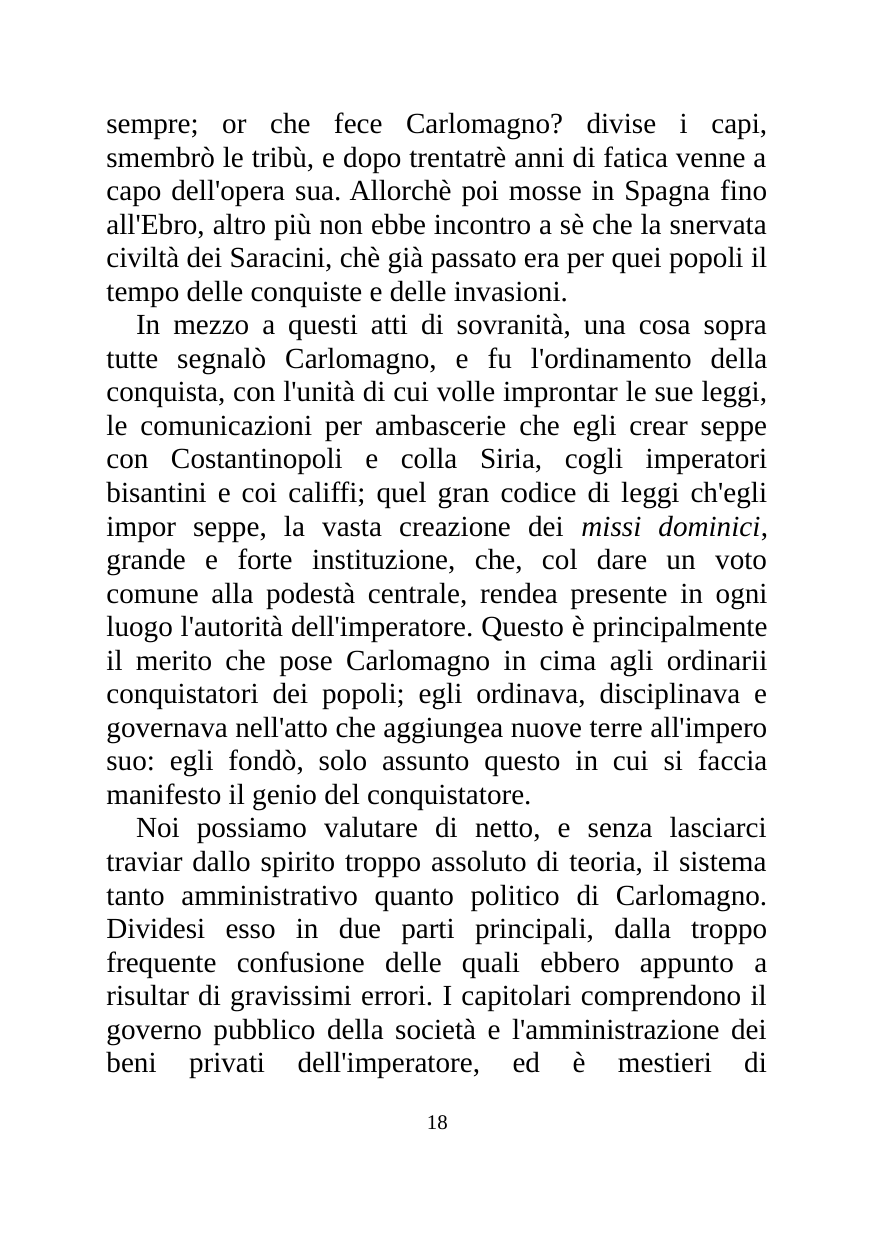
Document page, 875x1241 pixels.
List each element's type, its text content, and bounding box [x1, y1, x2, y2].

text sempre; or che fece Carlomagno? divise i capi, smembrò le tribù, e dopo trentatrè anni di fatica venne a capo dell'opera sua. Allorchè poi mosse in Spagna fino all'Ebro, altro più non ebbe incontro a sè che la snervata civiltà dei Saracini, chè già passato era per quei popoli il tempo delle conquiste e delle invasioni. [106, 106, 768, 307]
text Noi possiamo valutare di netto, e senza lasciarci traviar dallo spirito troppo assoluto di teoria, il sistema tanto amministrativo quanto politico di Carlomagno. Dividesi esso in due parti principali, dalla troppo frequente confusione delle quali ebbero appunto a risultar di gravissimi errori. I capitolari comprendono il governo pubblico della società e l'amministrazione dei beni privati dell'imperatore, ed è mestieri di [106, 811, 768, 1079]
text In mezzo a questi atti di sovranità, una cosa sopra tutte segnalò Carlomagno, e fu l'ordinamento della conquista, con l'unità di cui volle improntar le sue leggi, le comunicazioni per ambascerie che egli crear seppe con Costantinopoli e colla Siria, cogli imperatori bisantini e coi califfi; quel gran codice di leggi ch'egli impor seppe, la vasta creazione dei missi dominici, grande e forte instituzione, che, col dare un voto comune alla podestà centrale, rendea presente in ogni luogo l'autorità dell'imperatore. Questo è principalmente il merito che pose Carlomagno in cima agli ordinarii conquistatori dei popoli; egli ordinava, disciplinava e governava nell'atto che aggiungea nuove terre all'impero suo: egli fondò, solo assunto questo in cui si faccia manifesto il genio del conquistatore. [106, 307, 768, 811]
